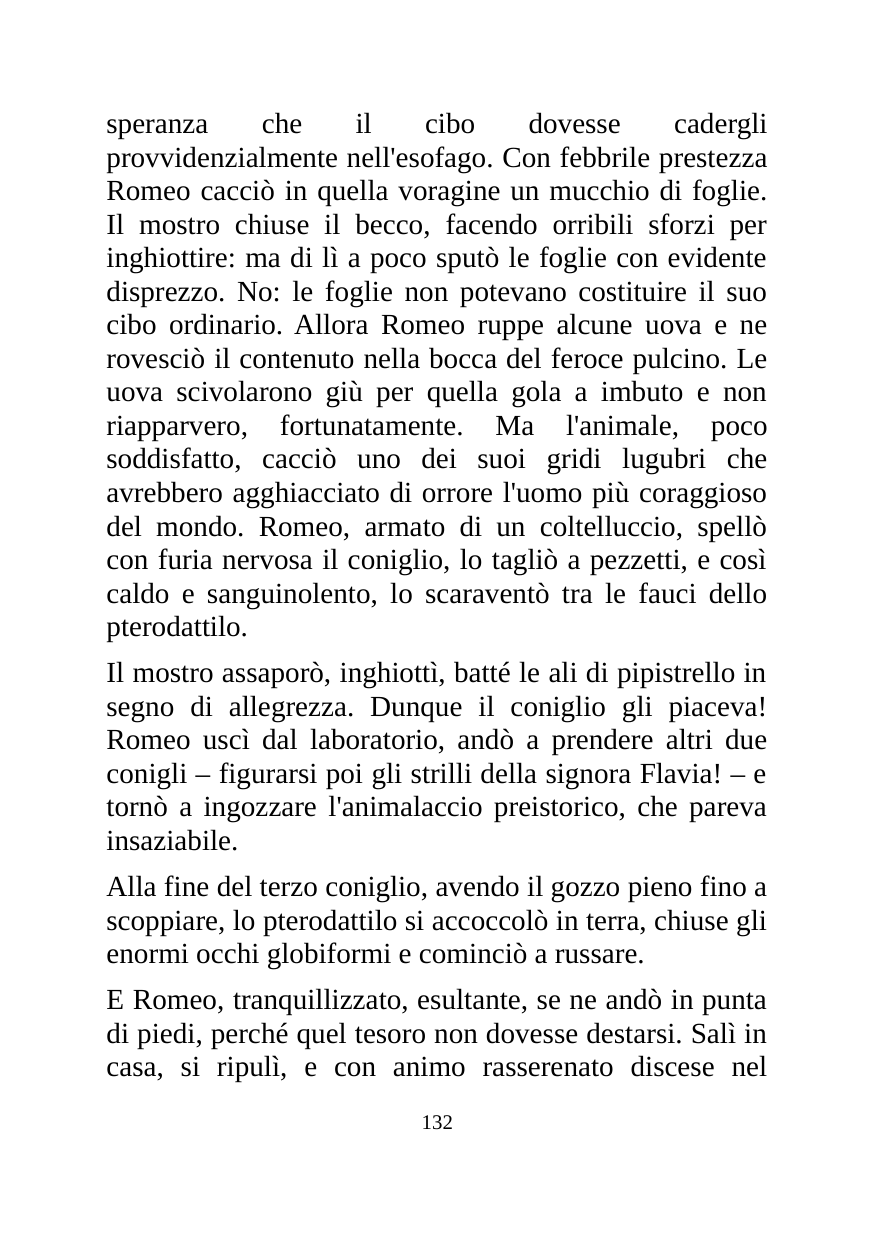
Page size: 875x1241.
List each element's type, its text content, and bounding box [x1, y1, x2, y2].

text speranza che il cibo dovesse cadergli provvidenzialmente nell'esofago. Con febbrile prestezza Romeo cacciò in quella voragine un mucchio di foglie. Il mostro chiuse il becco, facendo orribili sforzi per inghiottire: ma di lì a poco sputò le foglie con evidente disprezzo. No: le foglie non potevano costituire il suo cibo ordinario. Allora Romeo ruppe alcune uova e ne rovesciò il contenuto nella bocca del feroce pulcino. Le uova scivolarono giù per quella gola a imbuto e non riapparvero, fortunatamente. Ma l'animale, poco soddisfatto, cacciò uno dei suoi gridi lugubri che avrebbero agghiacciato di orrore l'uomo più coraggioso del mondo. Romeo, armato di un coltelluccio, spellò con furia nervosa il coniglio, lo tagliò a pezzetti, e così caldo e sanguinolento, lo scaraventò tra le fauci dello pterodattilo. [106, 106, 768, 643]
text E Romeo, tranquillizzato, esultante, se ne andò in punta di piedi, perché quel tesoro non dovesse destarsi. Salì in casa, si ripulì, e con animo rasserenato discese nel [106, 982, 768, 1083]
text Alla fine del terzo coniglio, avendo il gozzo pieno fino a scoppiare, lo pterodattilo si accoccolò in terra, chiuse gli enormi occhi globiformi e cominciò a russare. [106, 869, 768, 970]
text Il mostro assaporò, inghiottì, batté le ali di pipistrello in segno di allegrezza. Dunque il coniglio gli piaceva! Romeo uscì dal laboratorio, andò a prendere altri due conigli – figurarsi poi gli strilli della signora Flavia! – e tornò a ingozzare l'animalaccio preistorico, che pareva insaziabile. [106, 655, 768, 857]
